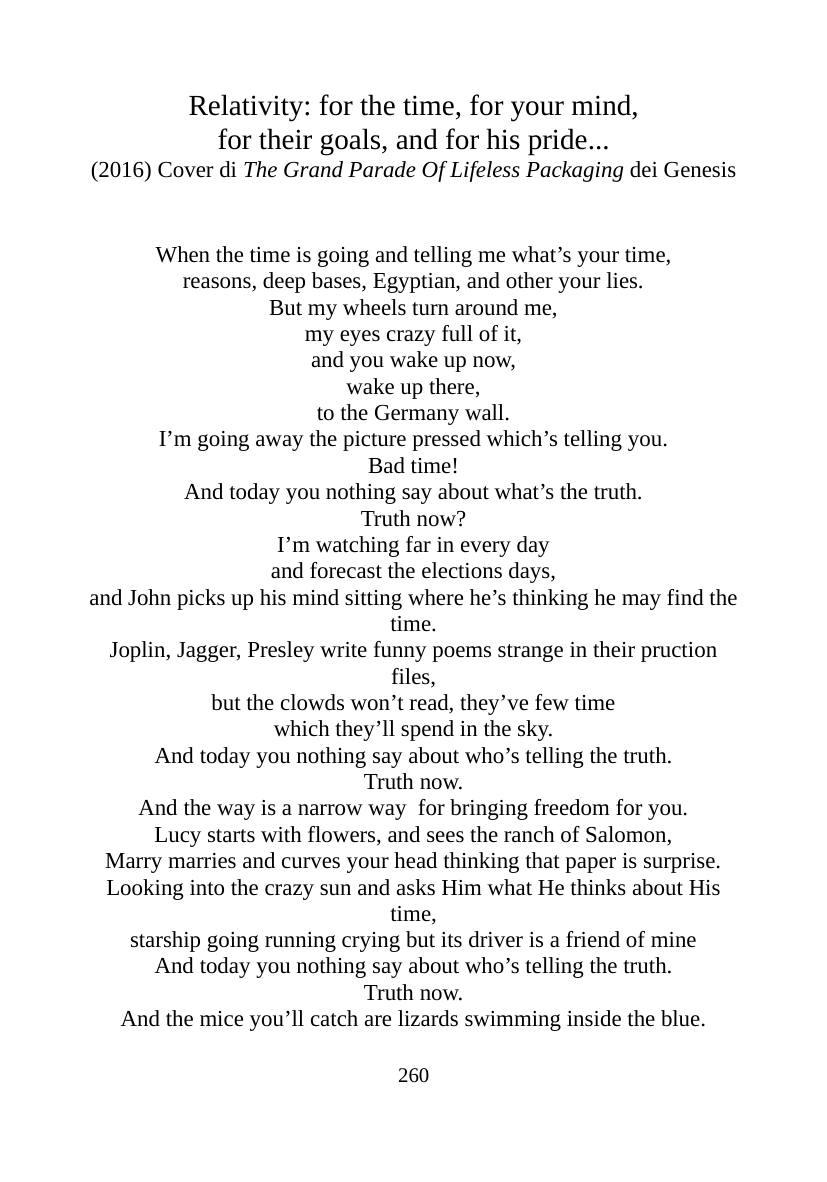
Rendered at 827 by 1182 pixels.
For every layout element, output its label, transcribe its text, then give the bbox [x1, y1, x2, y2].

text When the time is going and telling me what’s your time, [88, 241, 738, 267]
text Truth now. [88, 768, 738, 794]
text Relativity: for the time, for your mind, for their goals, and for his pride... (2016) Cover di The Grand Parade Of Lifeless Packaging dei Genesis [88, 88, 738, 182]
text wake up there, [88, 373, 738, 399]
text And today you nothing say about who’s telling the truth. [88, 742, 738, 768]
text Joplin, Jagger, Presley write funny poems strange in their pruction files, [88, 636, 738, 689]
text I’m watching far in every day [88, 531, 738, 557]
text Truth now. [88, 979, 738, 1005]
text and you wake up now, [88, 346, 738, 373]
text and forecast the elections days, [88, 557, 738, 584]
text And today you nothing say about what’s the truth. [88, 478, 738, 504]
text And the way is a narrow way for bringing freedom for you. [88, 794, 738, 821]
text starship going running crying but its driver is a friend of mine [88, 926, 738, 953]
text to the Germany wall. [88, 399, 738, 426]
text reasons, deep bases, Egyptian, and other your lies. [88, 267, 738, 294]
text but the clowds won’t read, they’ve few time [88, 689, 738, 715]
text Marry marries and curves your head thinking that paper is surprise. [88, 847, 738, 873]
text Lucy starts with flowers, and sees the ranch of Salomon, [88, 821, 738, 847]
text But my wheels turn around me, [88, 294, 738, 320]
text my eyes crazy full of it, [88, 320, 738, 346]
text And the mice you’ll catch are lizards swimming inside the blue. [88, 1005, 738, 1032]
text Truth now? [88, 504, 738, 531]
text and John picks up his mind sitting where he’s thinking he may find the time. [88, 584, 738, 636]
text Looking into the crazy sun and asks Him what He thinks about His time, [88, 873, 738, 926]
text I’m going away the picture pressed which’s telling you. [88, 426, 738, 452]
text Bad time! [88, 452, 738, 478]
text which they’ll spend in the sky. [88, 715, 738, 742]
text And today you nothing say about who’s telling the truth. [88, 953, 738, 979]
